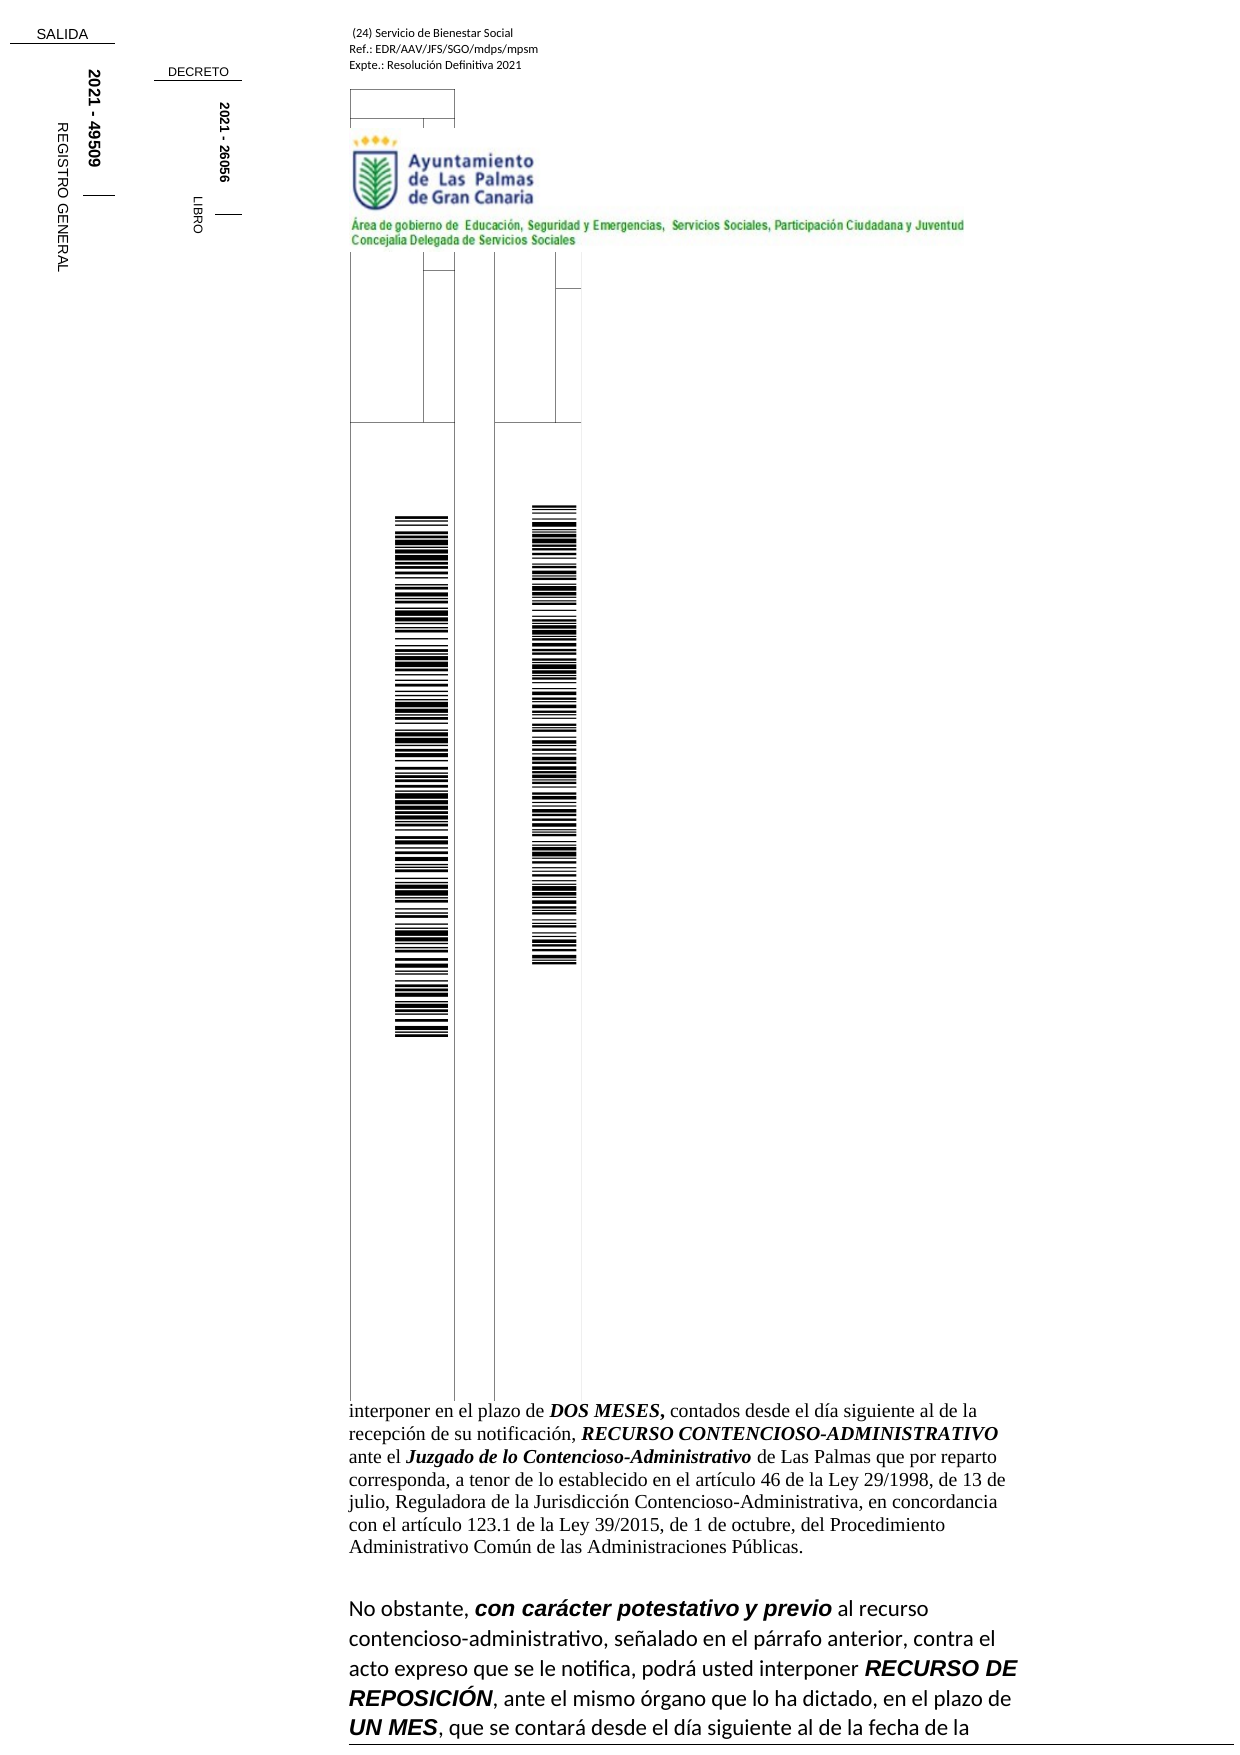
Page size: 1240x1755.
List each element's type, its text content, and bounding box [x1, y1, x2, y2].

text interponer en el plazo de DOS MESES, contados desde el día siguiente al de la recepción de su notificación, RECURSO CONTENCIOSO-ADMINISTRATIVO ante el Juzgado de lo Contencioso-Administrativo de Las Palmas que por reparto corresponda, a tenor de lo establecido en el artículo 46 de la Ley 29/1998, de 13 de julio, Reguladora de la Jurisdicción Contencioso-Administrativa, en concordancia con el artículo 123.1 de la Ley 39/2015, de 1 de octubre, del Procedimiento Administrativo Común de las Administraciones Públicas. [349, 1400, 1024, 1558]
text No obstante, con carácter potestativo y previo al recurso contencioso-administrativo, señalado en el párrafo anterior, contra el acto expreso que se le notifica, podrá usted interponer RECURSO DE REPOSICIÓN, ante el mismo órgano que lo ha dictado, en el plazo de UN MES, que se contará desde el día siguiente al de la fecha de la [349, 1594, 1023, 1742]
